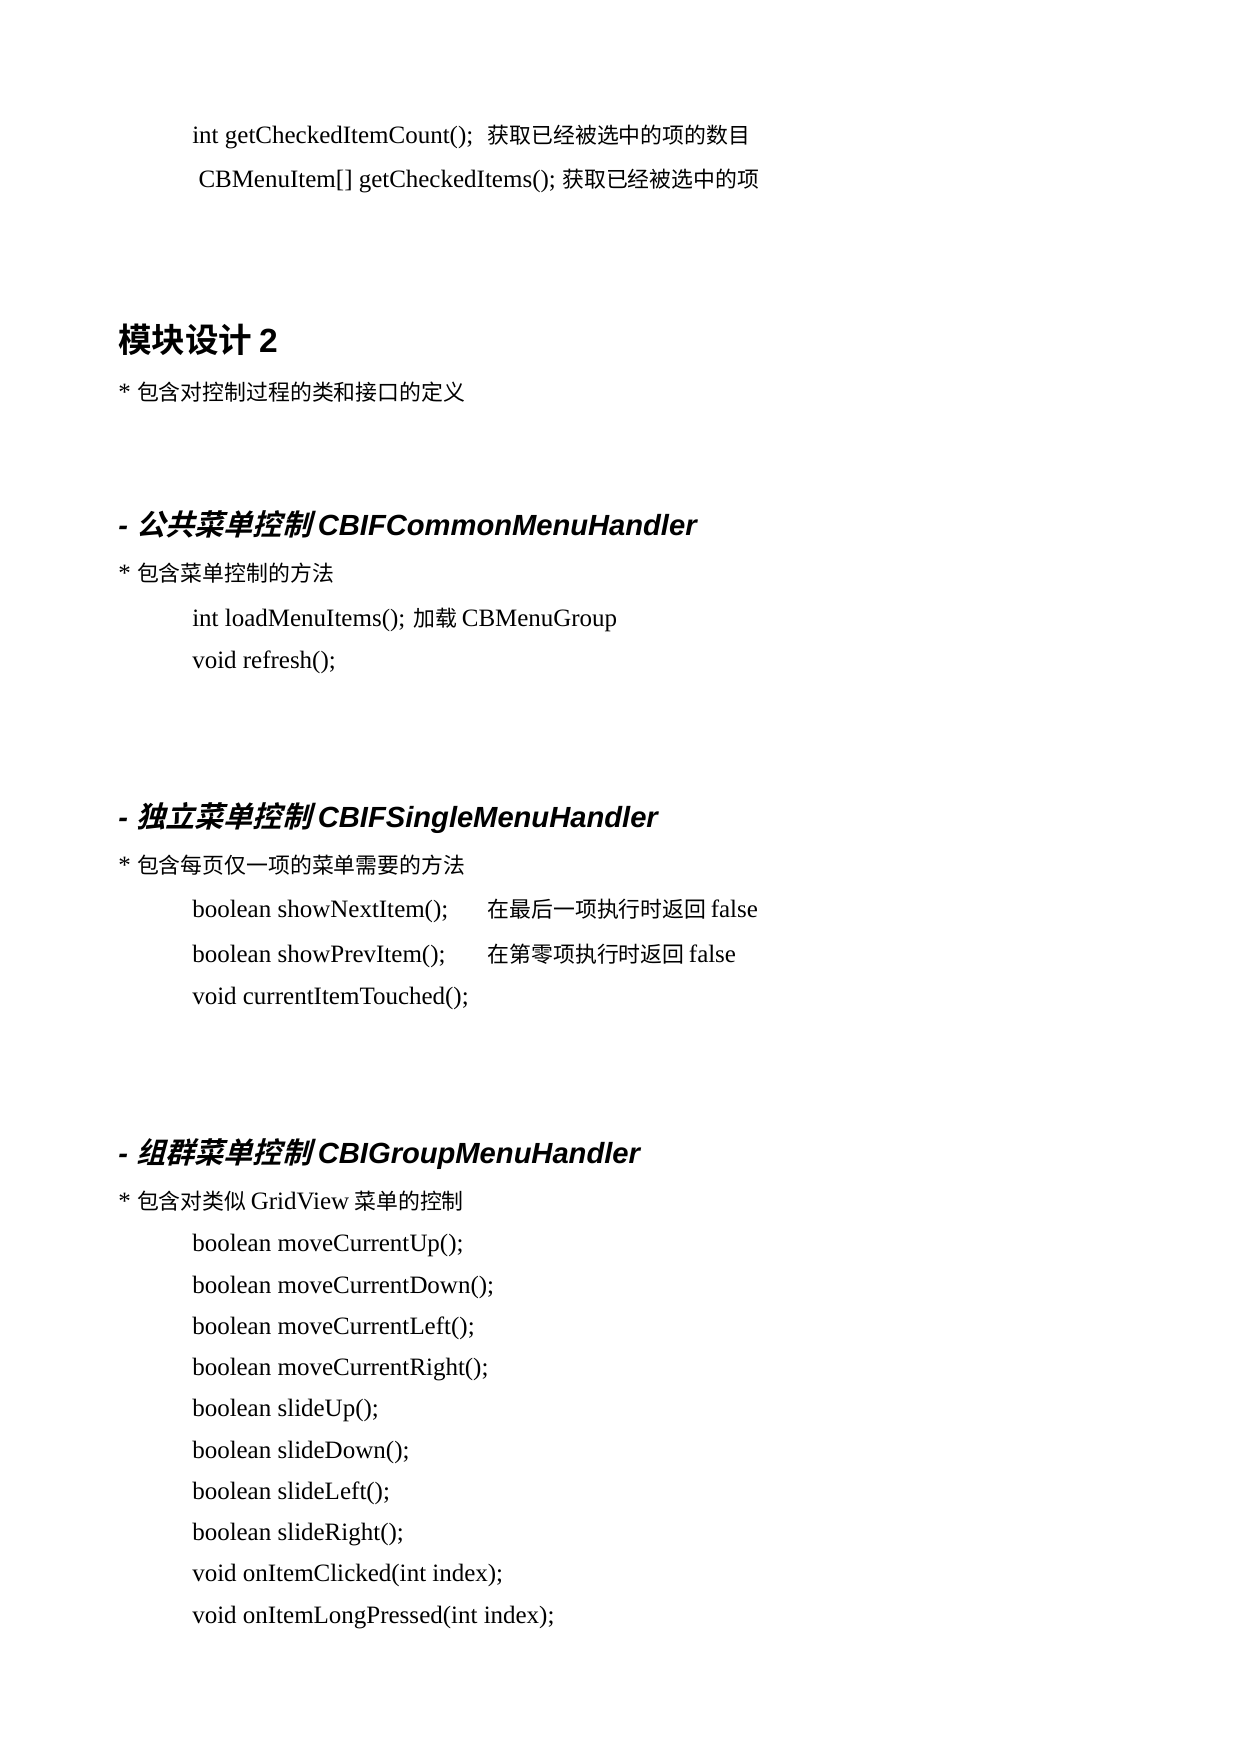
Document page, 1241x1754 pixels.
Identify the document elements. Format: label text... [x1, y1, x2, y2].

text boolean moveCurrentRight(); [118, 1352, 1122, 1381]
text void onItemClicked(int index); [118, 1558, 1122, 1587]
text void currentItemTouched(); [118, 981, 1122, 1009]
text boolean showNextItem(); 在最后一项执行时返回false [118, 892, 1122, 924]
text boolean slideLeft(); [118, 1476, 1122, 1505]
text void refresh(); [118, 645, 1122, 673]
text * 包含对控制过程的类和接口的定义 [118, 375, 1122, 407]
text * 包含每页仅一项的菜单需要的方法 [118, 848, 1122, 880]
text boolean moveCurrentLeft(); [118, 1311, 1122, 1340]
text * 包含菜单控制的方法 [118, 556, 1122, 588]
text int getCheckedItemCount(); 获取已经被选中的项的数目 [118, 118, 1122, 150]
subtitle - 独立菜单控制 CBIFSingleMenuHandler [118, 793, 1122, 836]
subtitle - 组群菜单控制 CBIGroupMenuHandler [118, 1129, 1122, 1172]
text * 包含对类似GridView菜单的控制 [118, 1184, 1122, 1216]
text boolean showPrevItem(); 在第零项执行时返回false [118, 937, 1122, 968]
text boolean moveCurrentUp(); [118, 1228, 1122, 1257]
subtitle 模块设计2 [118, 314, 1122, 362]
text boolean slideDown(); [118, 1435, 1122, 1463]
text boolean slideUp(); [118, 1393, 1122, 1422]
subtitle - 公共菜单控制 CBIFCommonMenuHandler [118, 502, 1122, 544]
text CBMenuItem[] getCheckedItems(); 获取已经被选中的项 [118, 162, 1122, 194]
text boolean moveCurrentDown(); [118, 1270, 1122, 1298]
text boolean slideRight(); [118, 1517, 1122, 1546]
text void onItemLongPressed(int index); [118, 1600, 1122, 1628]
text int loadMenuItems(); 加载CBMenuGroup [118, 601, 1122, 632]
